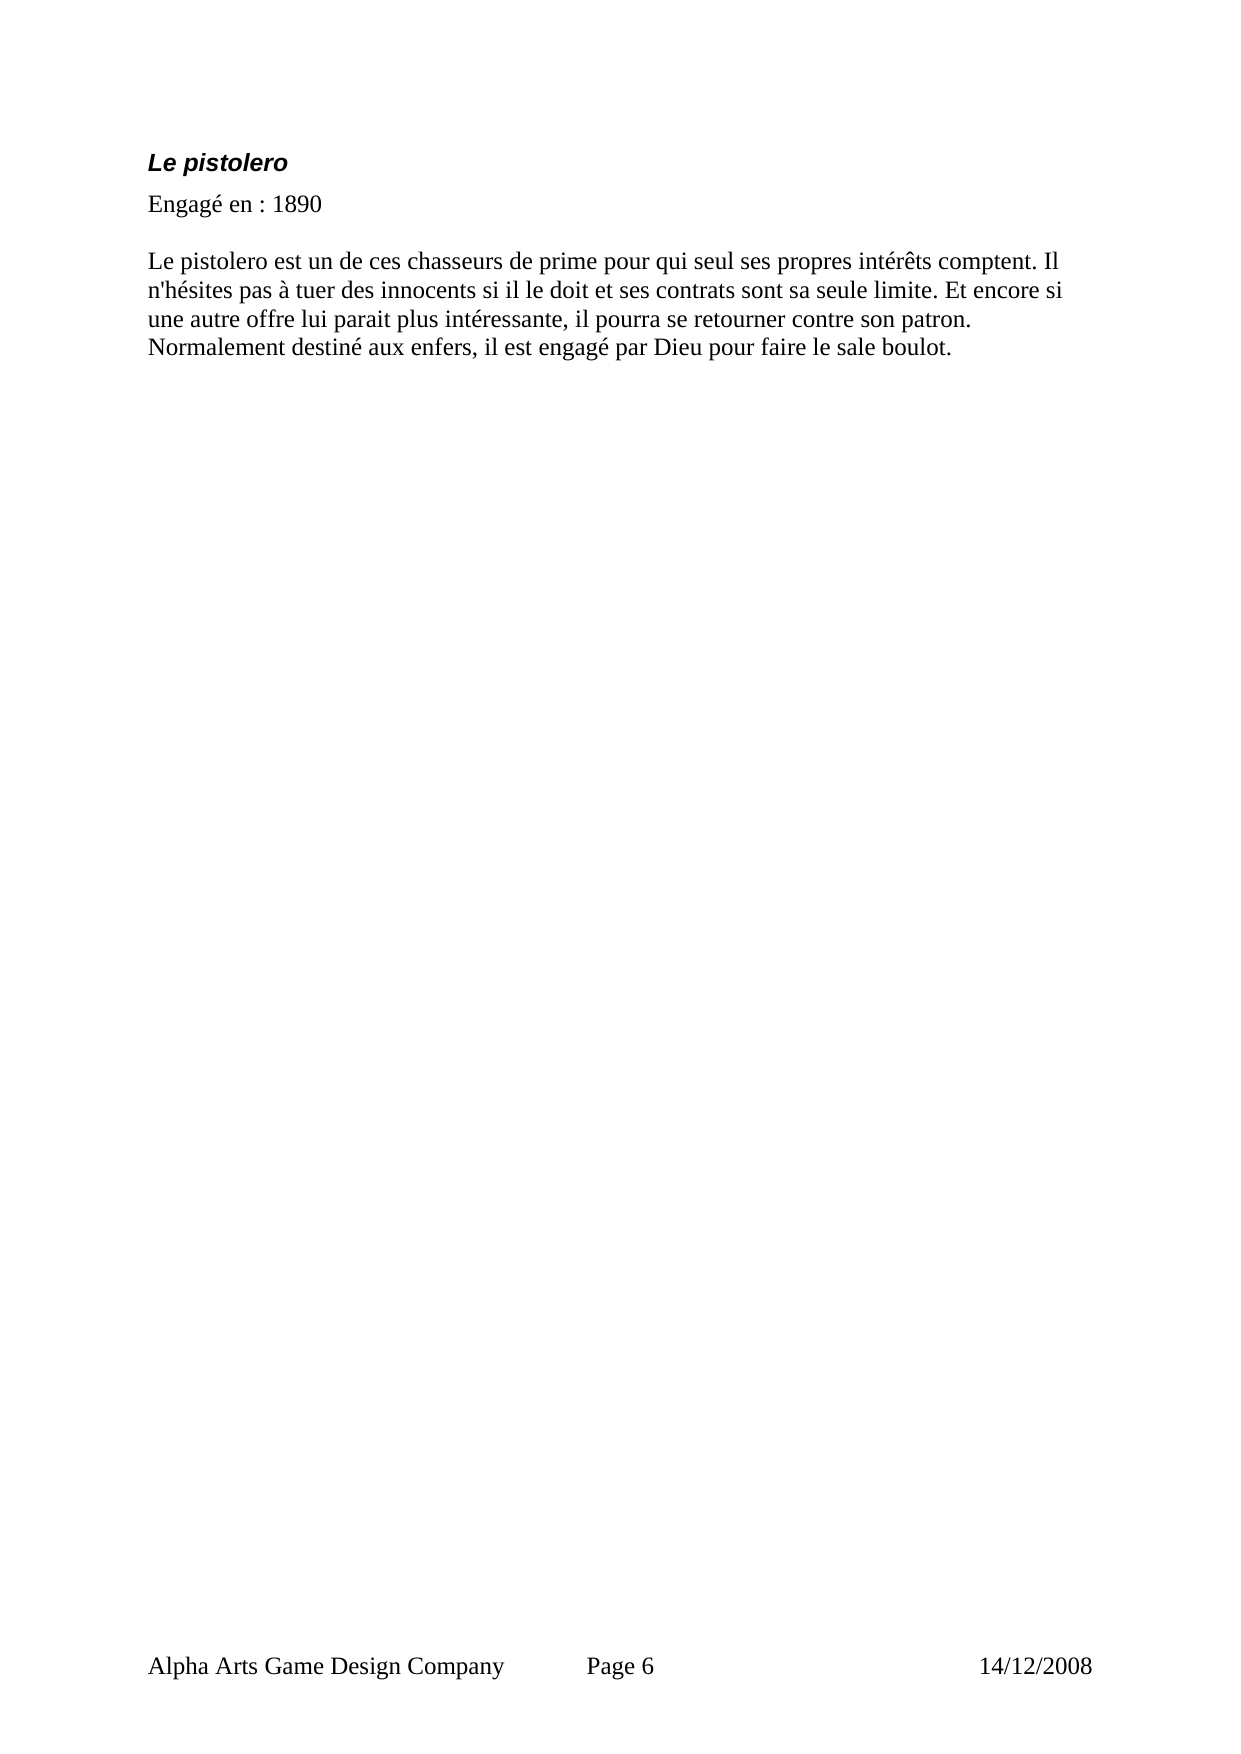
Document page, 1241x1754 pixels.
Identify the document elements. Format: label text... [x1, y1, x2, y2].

text Engagé en : 1890 Le pistolero est un de ces chasseurs de prime pour qui seul ses propres intérêts comptent. Il n'hésites pas à tuer des innocents si il le doit et ses contrats sont sa seule limite. Et encore si une autre offre lui parait plus intéressante, il pourra se retourner contre son patron. Normalement destiné aux enfers, il est engagé par Dieu pour faire le sale boulot. [148, 189, 1092, 361]
subtitle Le pistolero [148, 148, 1092, 176]
